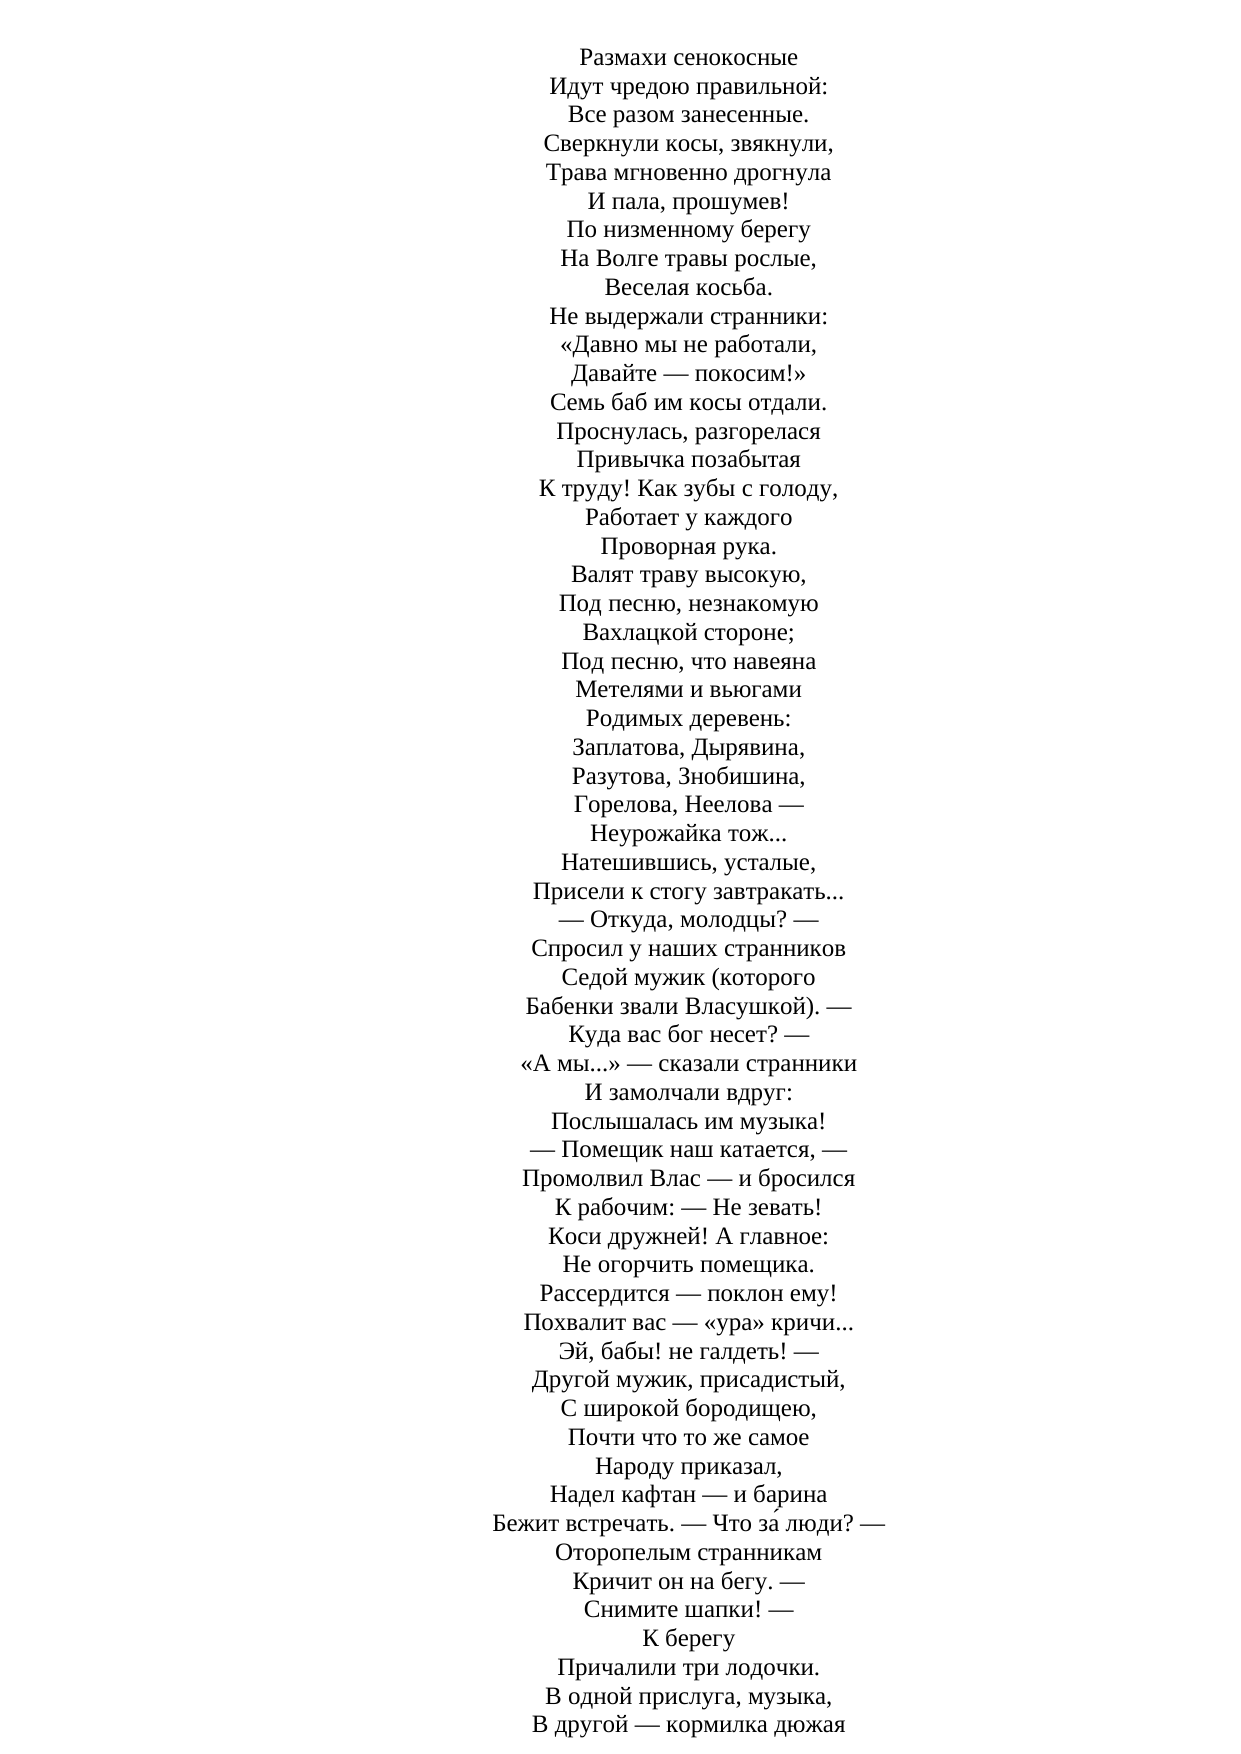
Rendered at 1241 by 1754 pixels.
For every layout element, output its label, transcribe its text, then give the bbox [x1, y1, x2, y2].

text Присели к стогу завтракать... [136, 876, 1181, 904]
text К труду! Как зубы с голоду, [136, 473, 1181, 502]
text Почти что то же самое [136, 1422, 1181, 1451]
text В одной прислуга, музыка, [136, 1681, 1181, 1709]
text Веселая косьба. [136, 272, 1181, 301]
text Проворная рука. [136, 531, 1181, 559]
text Размахи сенокосные [136, 42, 1181, 71]
text «А мы...» — сказали странники [136, 1048, 1181, 1077]
text Натешившись, усталые, [136, 847, 1181, 876]
text Надел кафтан — и барина [136, 1479, 1181, 1508]
text Причалили три лодочки. [136, 1652, 1181, 1681]
text Не огорчить помещика. [136, 1249, 1181, 1278]
text К берегу [136, 1623, 1181, 1652]
text Разутова, Знобишина, [136, 761, 1181, 789]
text Привычка позабытая [136, 444, 1181, 473]
text Неурожайка тож... [136, 818, 1181, 847]
text По низменному берегу [136, 214, 1181, 243]
text Промолвил Влас — и бросился [136, 1163, 1181, 1192]
text Под песню, незнакомую [136, 588, 1181, 617]
text Под песню, что навеяна [136, 646, 1181, 674]
text И пала, прошумев! [136, 186, 1181, 214]
text Эй, бабы! не галдеть! — [136, 1336, 1181, 1364]
text Метелями и вьюгами [136, 674, 1181, 703]
text К рабочим: — Не зевать! [136, 1192, 1181, 1221]
text И замолчали вдруг: [136, 1077, 1181, 1106]
text Спросил у наших странников [136, 933, 1181, 962]
text Седой мужик (которого [136, 962, 1181, 991]
text Кричит он на бегу. — [136, 1566, 1181, 1594]
text В другой — кормилка дюжая [136, 1709, 1181, 1738]
text Горелова, Неелова — [136, 789, 1181, 818]
text Проснулась, разгорелася [136, 416, 1181, 444]
text Трава мгновенно дрогнула [136, 157, 1181, 186]
text — Помещик наш катается, — [136, 1134, 1181, 1163]
text Валят траву высокую, [136, 559, 1181, 588]
text Все разом занесенные. [136, 99, 1181, 128]
text Снимите шапки! — [136, 1594, 1181, 1623]
text Идут чредою правильной: [136, 71, 1181, 99]
text С широкой бородищею, [136, 1393, 1181, 1422]
text На Волге травы рослые, [136, 243, 1181, 272]
text Заплатова, Дырявина, [136, 732, 1181, 761]
text Родимых деревень: [136, 703, 1181, 732]
text Куда вас бог несет? — [136, 1019, 1181, 1048]
text Рассердится — поклон ему! [136, 1278, 1181, 1307]
text Послышалась им музыка! [136, 1106, 1181, 1134]
text Не выдержали странники: [136, 301, 1181, 329]
text Давайте — покосим!» [136, 358, 1181, 387]
text Сверкнули косы, звякнули, [136, 128, 1181, 157]
text Вахлацкой стороне; [136, 617, 1181, 646]
text Семь баб им косы отдали. [136, 387, 1181, 416]
text «Давно мы не работали, [136, 329, 1181, 358]
text Народу приказал, [136, 1451, 1181, 1479]
text Коси дружней! А главное: [136, 1221, 1181, 1249]
text Работает у каждого [136, 502, 1181, 531]
text Бабенки звали Власушкой). — [136, 991, 1181, 1019]
text Оторопелым странникам [136, 1537, 1181, 1566]
text — Откуда, молодцы? — [136, 904, 1181, 933]
text Бежит встречать. — Что за́ люди? — [136, 1508, 1181, 1537]
text Похвалит вас — «ура» кричи... [136, 1307, 1181, 1336]
text Другой мужик, присадистый, [136, 1364, 1181, 1393]
